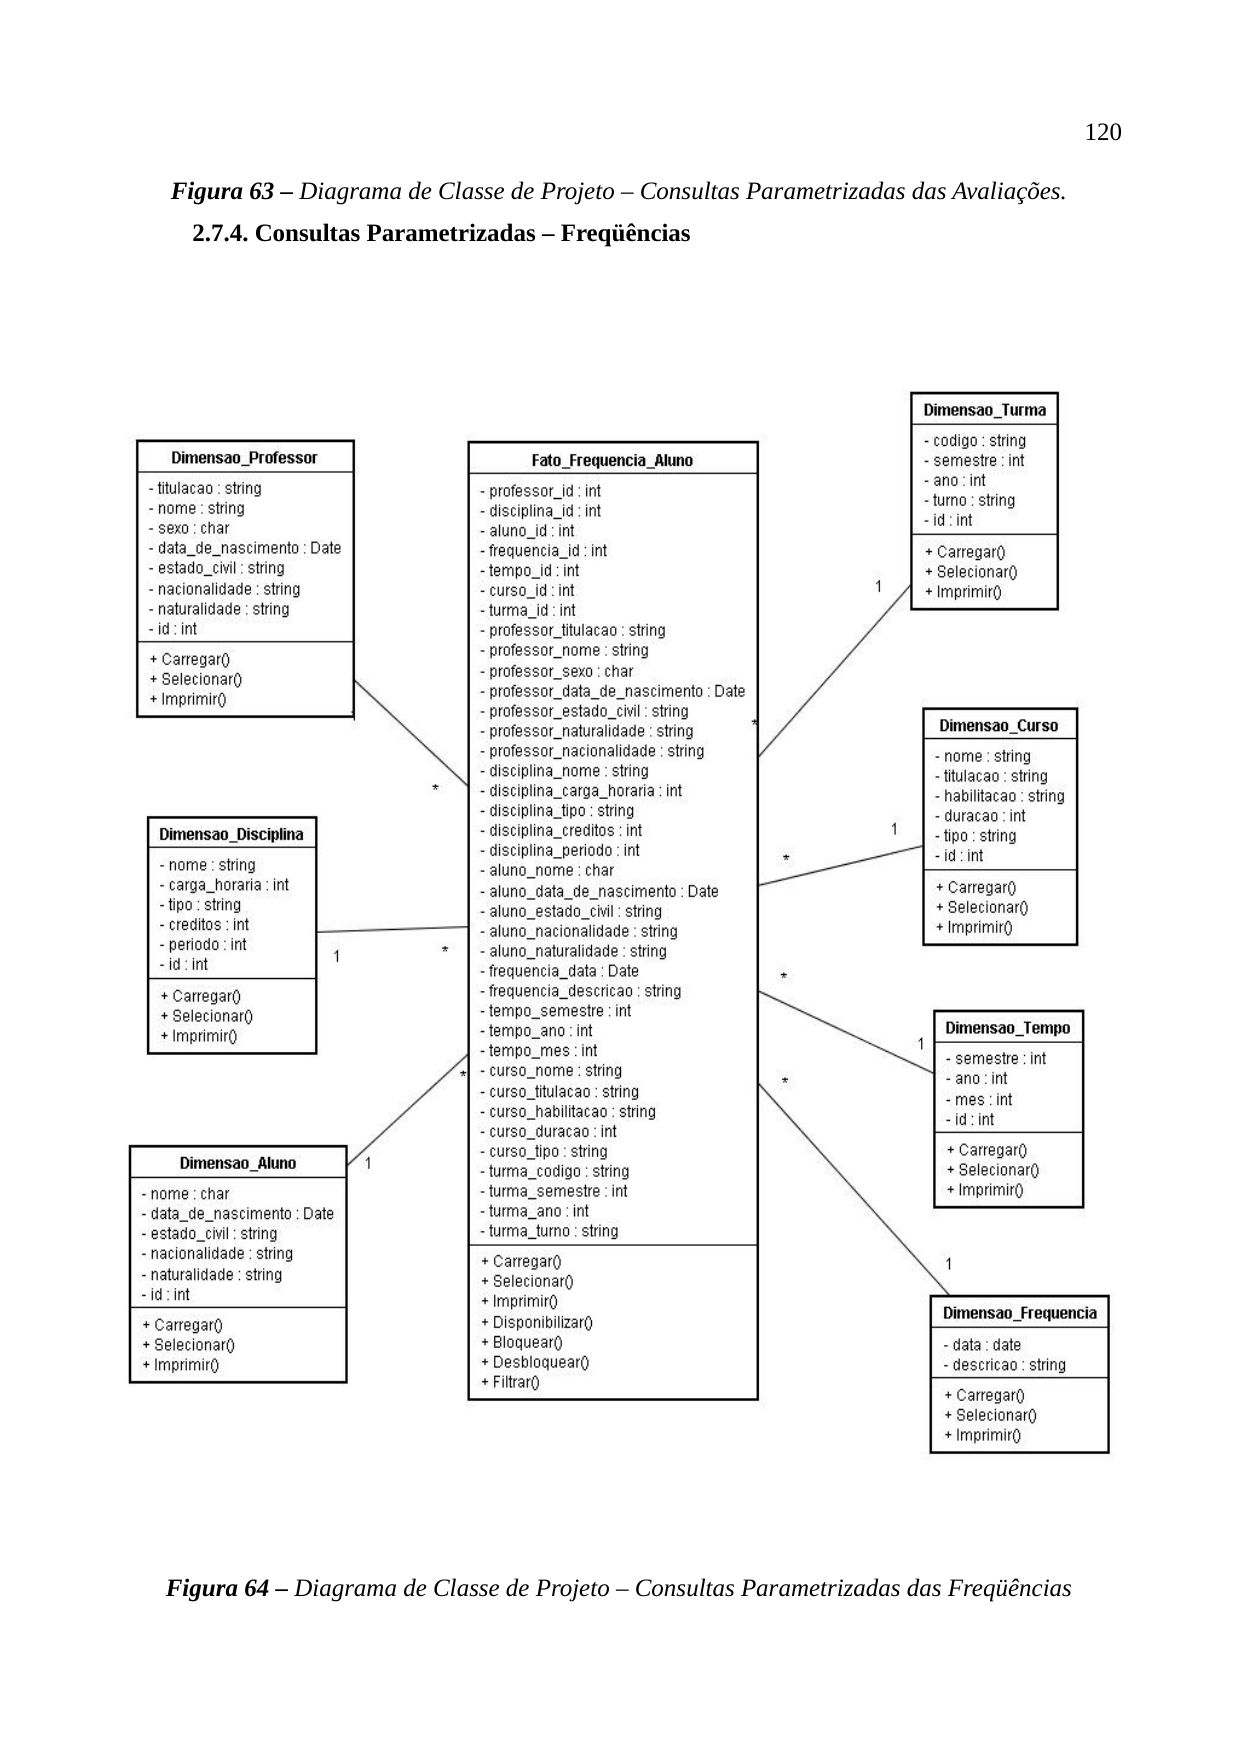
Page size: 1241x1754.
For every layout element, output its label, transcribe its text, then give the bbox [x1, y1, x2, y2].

text Figura 63 – Diagrama de Classe de Projeto – Consultas Parametrizadas das Avaliações. [118, 177, 1122, 205]
picture [118, 380, 1122, 1466]
text 2.7.4. Consultas Parametrizadas – Freqüências [118, 219, 1122, 246]
text Figura 64 – Diagrama de Classe de Projeto – Consultas Parametrizadas das Freqüências [118, 1574, 1122, 1602]
